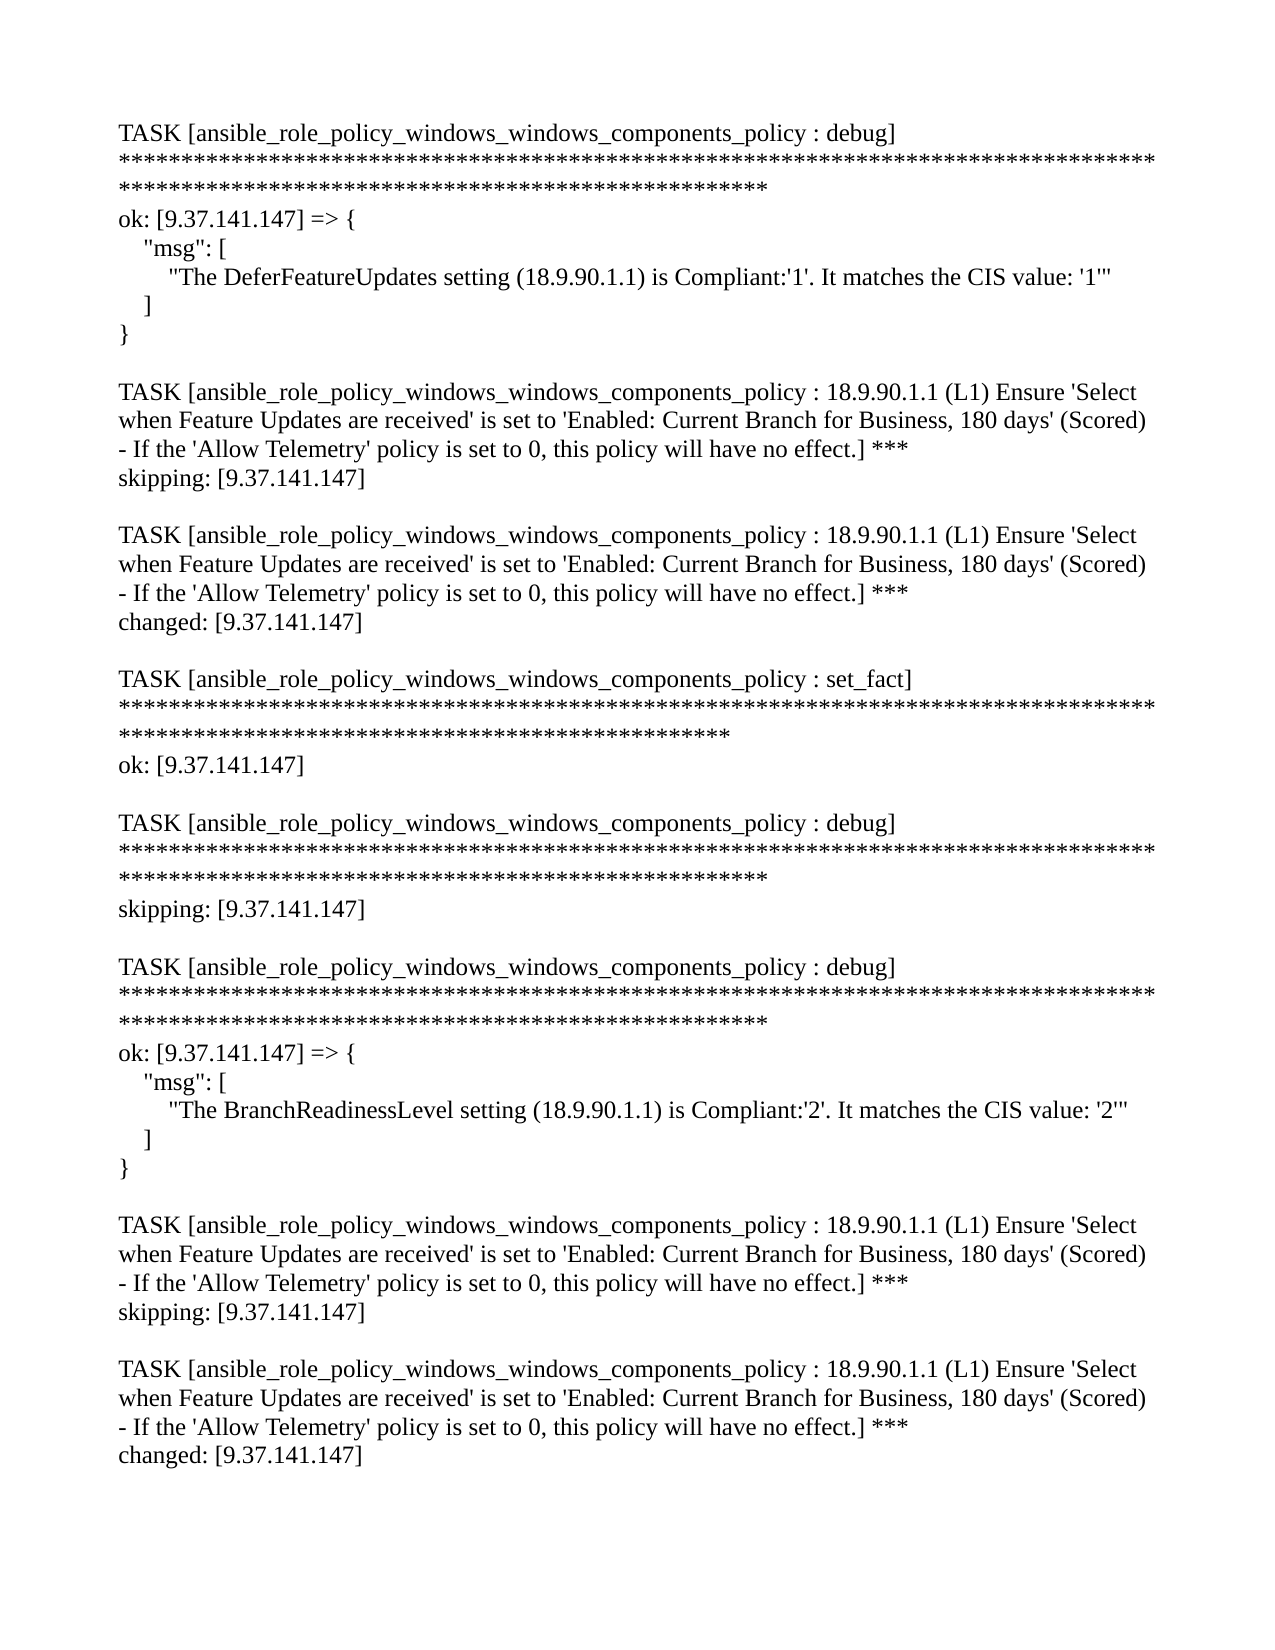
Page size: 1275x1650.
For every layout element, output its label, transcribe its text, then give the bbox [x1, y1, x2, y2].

text changed: [9.37.141.147] [118, 607, 1157, 636]
text ] [118, 291, 1157, 319]
text TASK [ansible_role_policy_windows_windows_components_policy : debug] *************************************************************************************************************************************** [118, 808, 1157, 894]
text "The BranchReadinessLevel setting (18.9.90.1.1) is Compliant:'2'. It matches the CIS value: '2'" [118, 1096, 1157, 1124]
text ok: [9.37.141.147] => { [118, 204, 1157, 233]
text TASK [ansible_role_policy_windows_windows_components_policy : 18.9.90.1.1 (L1) Ensure 'Select when Feature Updates are received' is set to 'Enabled: Current Branch for Business, 180 days' (Scored) - If the 'Allow Telemetry' policy is set to 0, this policy will have no effect.] *** [118, 1354, 1157, 1441]
text "msg": [ [118, 1067, 1157, 1096]
text skipping: [9.37.141.147] [118, 463, 1157, 492]
text skipping: [9.37.141.147] [118, 894, 1157, 923]
text ok: [9.37.141.147] [118, 751, 1157, 779]
text TASK [ansible_role_policy_windows_windows_components_policy : debug] *************************************************************************************************************************************** [118, 952, 1157, 1038]
text TASK [ansible_role_policy_windows_windows_components_policy : set_fact] ************************************************************************************************************************************ [118, 664, 1157, 751]
text TASK [ansible_role_policy_windows_windows_components_policy : 18.9.90.1.1 (L1) Ensure 'Select when Feature Updates are received' is set to 'Enabled: Current Branch for Business, 180 days' (Scored) - If the 'Allow Telemetry' policy is set to 0, this policy will have no effect.] *** [118, 521, 1157, 607]
text ok: [9.37.141.147] => { [118, 1038, 1157, 1067]
text } [118, 1153, 1157, 1182]
text TASK [ansible_role_policy_windows_windows_components_policy : 18.9.90.1.1 (L1) Ensure 'Select when Feature Updates are received' is set to 'Enabled: Current Branch for Business, 180 days' (Scored) - If the 'Allow Telemetry' policy is set to 0, this policy will have no effect.] *** [118, 1211, 1157, 1297]
text skipping: [9.37.141.147] [118, 1297, 1157, 1326]
text "The DeferFeatureUpdates setting (18.9.90.1.1) is Compliant:'1'. It matches the CIS value: '1'" [118, 262, 1157, 291]
text ] [118, 1124, 1157, 1153]
text "msg": [ [118, 233, 1157, 262]
text TASK [ansible_role_policy_windows_windows_components_policy : 18.9.90.1.1 (L1) Ensure 'Select when Feature Updates are received' is set to 'Enabled: Current Branch for Business, 180 days' (Scored) - If the 'Allow Telemetry' policy is set to 0, this policy will have no effect.] *** [118, 377, 1157, 463]
text changed: [9.37.141.147] [118, 1441, 1157, 1469]
text } [118, 319, 1157, 348]
text TASK [ansible_role_policy_windows_windows_components_policy : debug] *************************************************************************************************************************************** [118, 118, 1157, 204]
